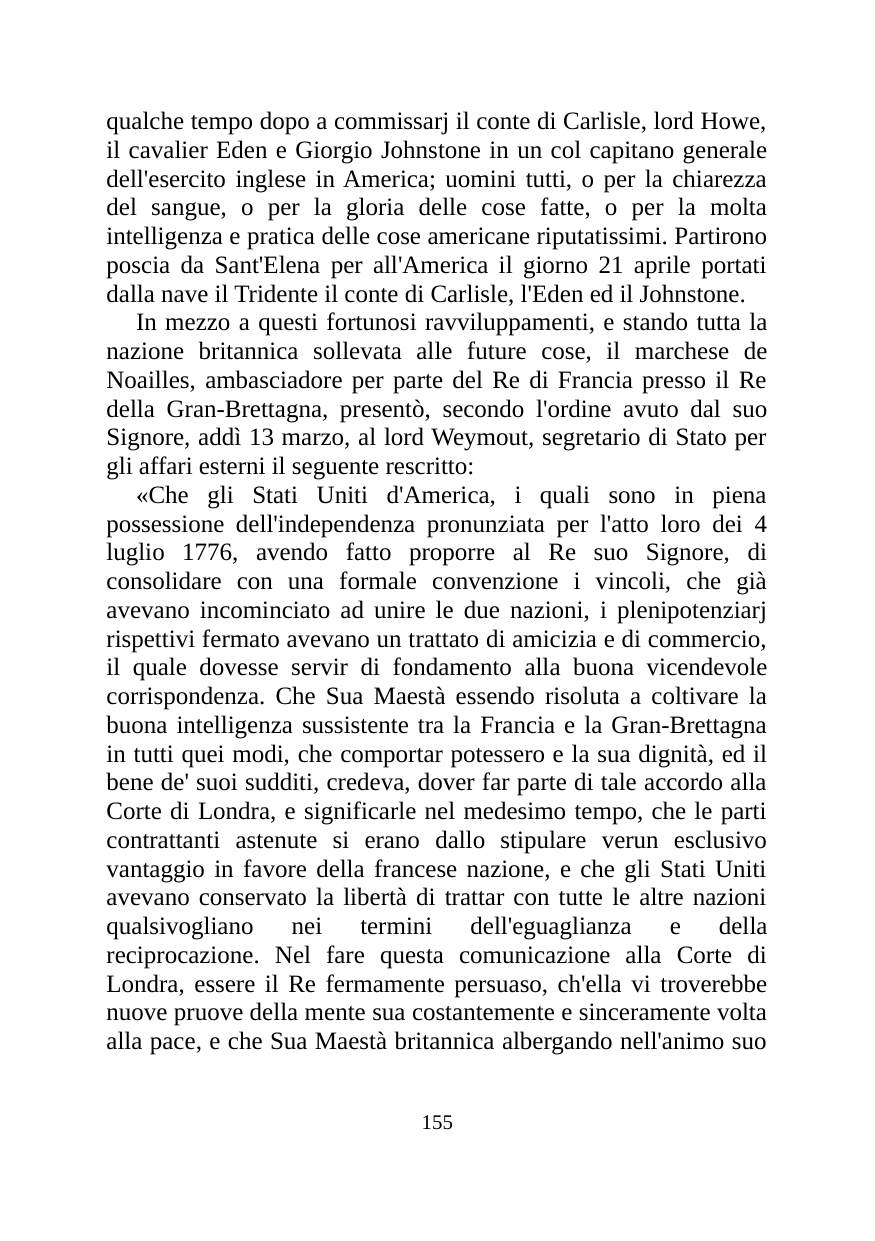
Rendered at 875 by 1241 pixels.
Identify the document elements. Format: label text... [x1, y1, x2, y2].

text qualche tempo dopo a commissarj il conte di Carlisle, lord Howe, il cavalier Eden e Giorgio Johnstone in un col capitano generale dell'esercito inglese in America; uomini tutti, o per la chiarezza del sangue, o per la gloria delle cose fatte, o per la molta intelligenza e pratica delle cose americane riputatissimi. Partirono poscia da Sant'Elena per all'America il giorno 21 aprile portati dalla nave il Tridente il conte di Carlisle, l'Eden ed il Johnstone. [106, 106, 768, 307]
text «Che gli Stati Uniti d'America, i quali sono in piena possessione dell'independenza pronunziata per l'atto loro dei 4 luglio 1776, avendo fatto proporre al Re suo Signore, di consolidare con una formale convenzione i vincoli, che già avevano incominciato ad unire le due nazioni, i plenipotenziarj rispettivi fermato avevano un trattato di amicizia e di commercio, il quale dovesse servir di fondamento alla buona vicendevole corrispondenza. Che Sua Maestà essendo risoluta a coltivare la buona intelligenza sussistente tra la Francia e la Gran-Brettagna in tutti quei modi, che comportar potessero e la sua dignità, ed il bene de' suoi sudditi, credeva, dover far parte di tale accordo alla Corte di Londra, e significarle nel medesimo tempo, che le parti contrattanti astenute si erano dallo stipulare verun esclusivo vantaggio in favore della francese nazione, e che gli Stati Uniti avevano conservato la libertà di trattar con tutte le altre nazioni qualsivogliano nei termini dell'eguaglianza e della reciprocazione. Nel fare questa comunicazione alla Corte di Londra, essere il Re fermamente persuaso, ch'ella vi troverebbe nuove pruove della mente sua costantemente e sinceramente volta alla pace, e che Sua Maestà britannica albergando nell'animo suo [106, 480, 768, 1055]
text In mezzo a questi fortunosi ravviluppamenti, e stando tutta la nazione britannica sollevata alle future cose, il marchese de Noailles, ambasciadore per parte del Re di Francia presso il Re della Gran-Brettagna, presentò, secondo l'ordine avuto dal suo Signore, addì 13 marzo, al lord Weymout, segretario di Stato per gli affari esterni il seguente rescritto: [106, 307, 768, 480]
